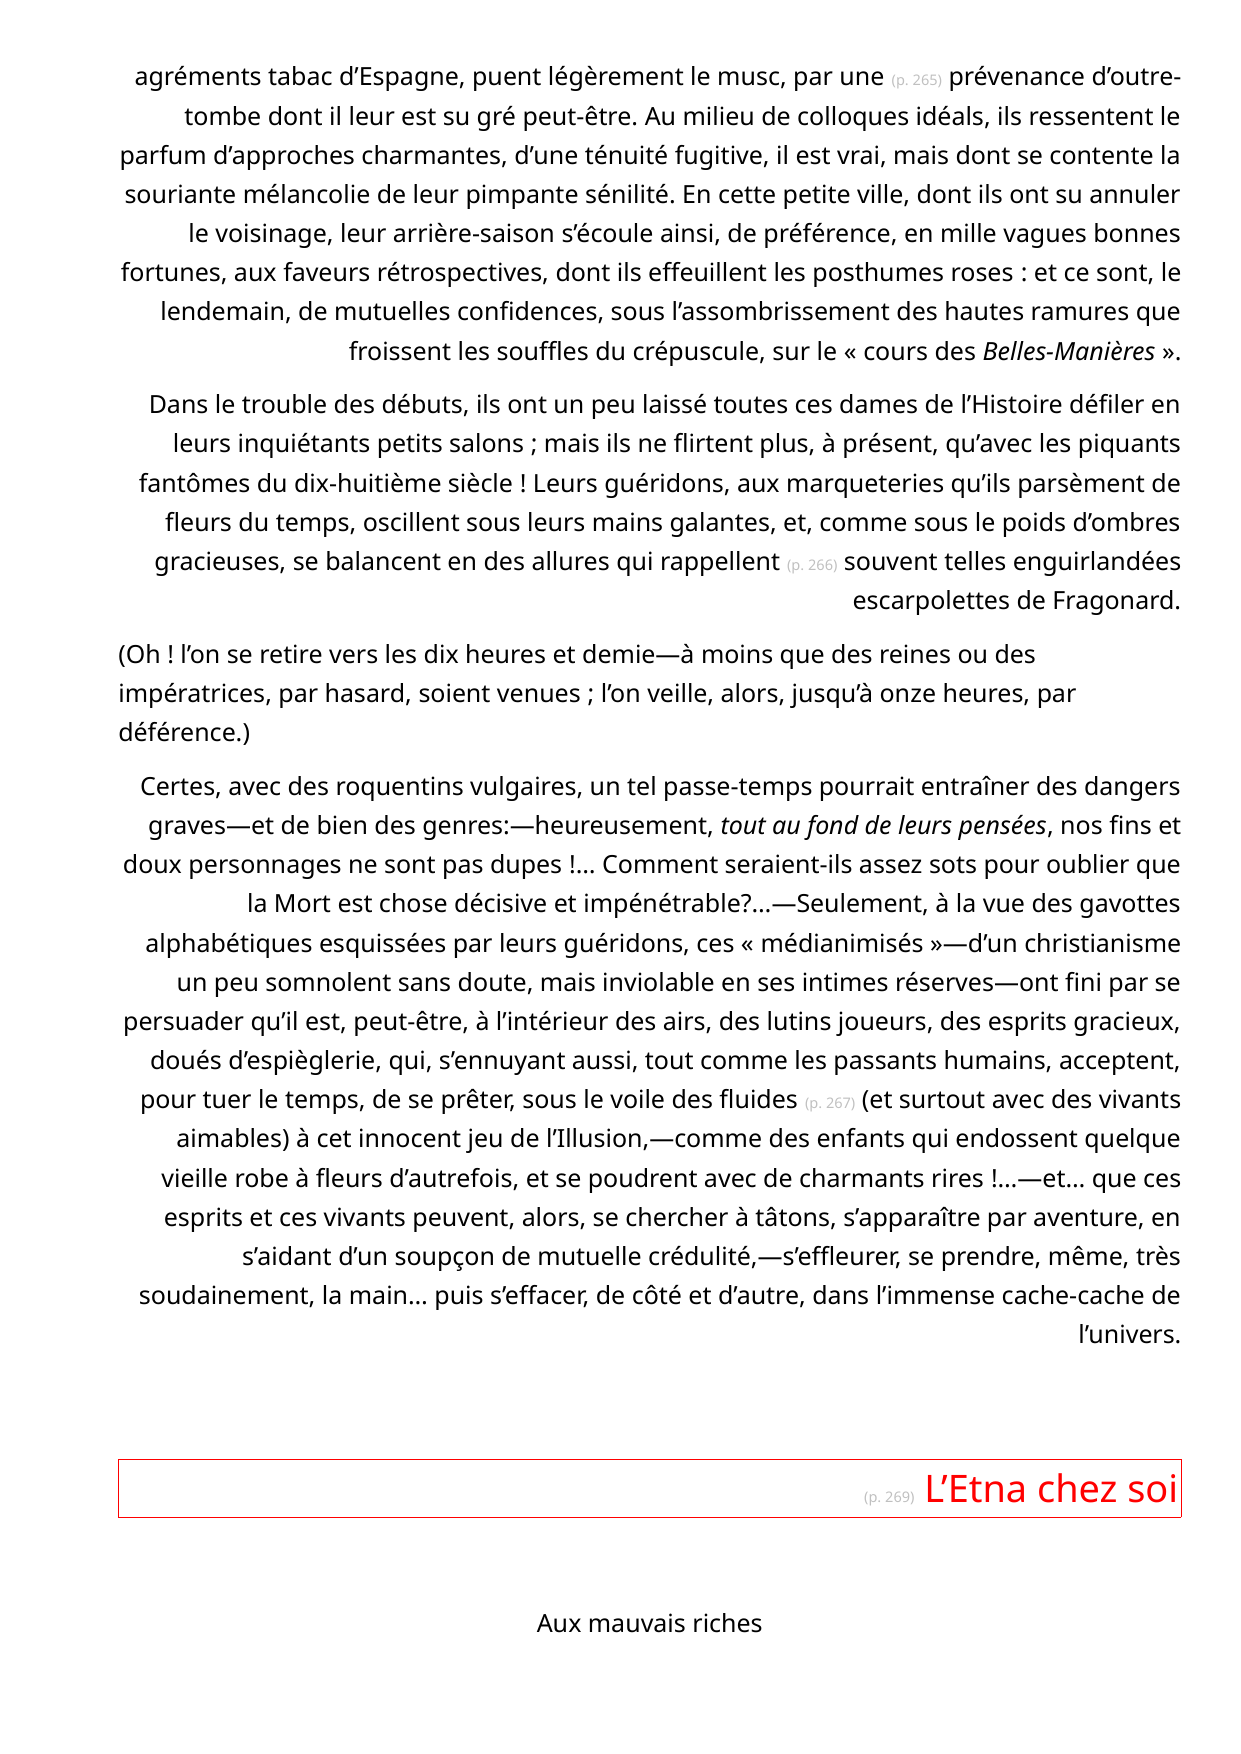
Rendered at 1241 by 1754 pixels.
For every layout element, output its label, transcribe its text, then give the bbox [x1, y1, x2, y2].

text Aux mauvais riches [118, 1606, 1181, 1639]
text Dans le trouble des débuts, ils ont un peu laissé toutes ces dames de l’Histoire défiler en leurs inquiétants petits salons ; mais ils ne flirtent plus, à présent, qu’avec les piquants fantômes du dix-huitième siècle ! Leurs guéridons, aux marqueteries qu’ils parsèment de fleurs du temps, oscillent sous leurs mains galantes, et, comme sous le poids d’ombres gracieuses, se balancent en des allures qui rappellent (p. 266) souvent telles enguirlandées escarpolettes de Fragonard. [118, 387, 1181, 617]
text agréments tabac d’Espagne, puent légèrement le musc, par une (p. 265) prévenance d’outre-tombe dont il leur est su gré peut-être. Au milieu de colloques idéals, ils ressentent le parfum d’approches charmantes, d’une ténuité fugitive, il est vrai, mais dont se contente la souriante mélancolie de leur pimpante sénilité. En cette petite ville, dont ils ont su annuler le voisinage, leur arrière-saison s’écoule ainsi, de préférence, en mille vagues bonnes fortunes, aux faveurs rétrospectives, dont ils effeuillent les posthumes roses : et ce sont, le lendemain, de mutuelles confidences, sous l’assombrissement des hautes ramures que froissent les souffles du crépuscule, sur le « cours des Belles-Manières ». [118, 59, 1181, 367]
text (Oh ! l’on se retire vers les dix heures et demie—à moins que des reines ou des impératrices, par hasard, soient venues ; l’on veille, alors, jusqu’à onze heures, par déférence.) [118, 637, 1181, 749]
subtitle (p. 269) L’Etna chez soi [119, 1460, 1181, 1517]
text Certes, avec des roquentins vulgaires, un tel passe-temps pourrait entraîner des dangers graves—et de bien des genres:—heureusement, tout au fond de leurs pensées, nos fins et doux personnages ne sont pas dupes !… Comment seraient-ils assez sots pour oublier que la Mort est chose décisive et impénétrable?…—Seulement, à la vue des gavottes alphabétiques esquissées par leurs guéridons, ces « médianimisés »—d’un christianisme un peu somnolent sans doute, mais inviolable en ses intimes réserves—ont fini par se persuader qu’il est, peut-être, à l’intérieur des airs, des lutins joueurs, des esprits gracieux, doués d’espièglerie, qui, s’ennuyant aussi, tout comme les passants humains, acceptent, pour tuer le temps, de se prêter, sous le voile des fluides (p. 267) (et surtout avec des vivants aimables) à cet innocent jeu de l’Illusion,—comme des enfants qui endossent quelque vieille robe à fleurs d’autrefois, et se poudrent avec de charmants rires !…—et… que ces esprits et ces vivants peuvent, alors, se chercher à tâtons, s’apparaître par aventure, en s’aidant d’un soupçon de mutuelle crédulité,—s’effleurer, se prendre, même, très soudainement, la main… puis s’effacer, de côté et d’autre, dans l’immense cache-cache de l’univers. [118, 769, 1181, 1351]
